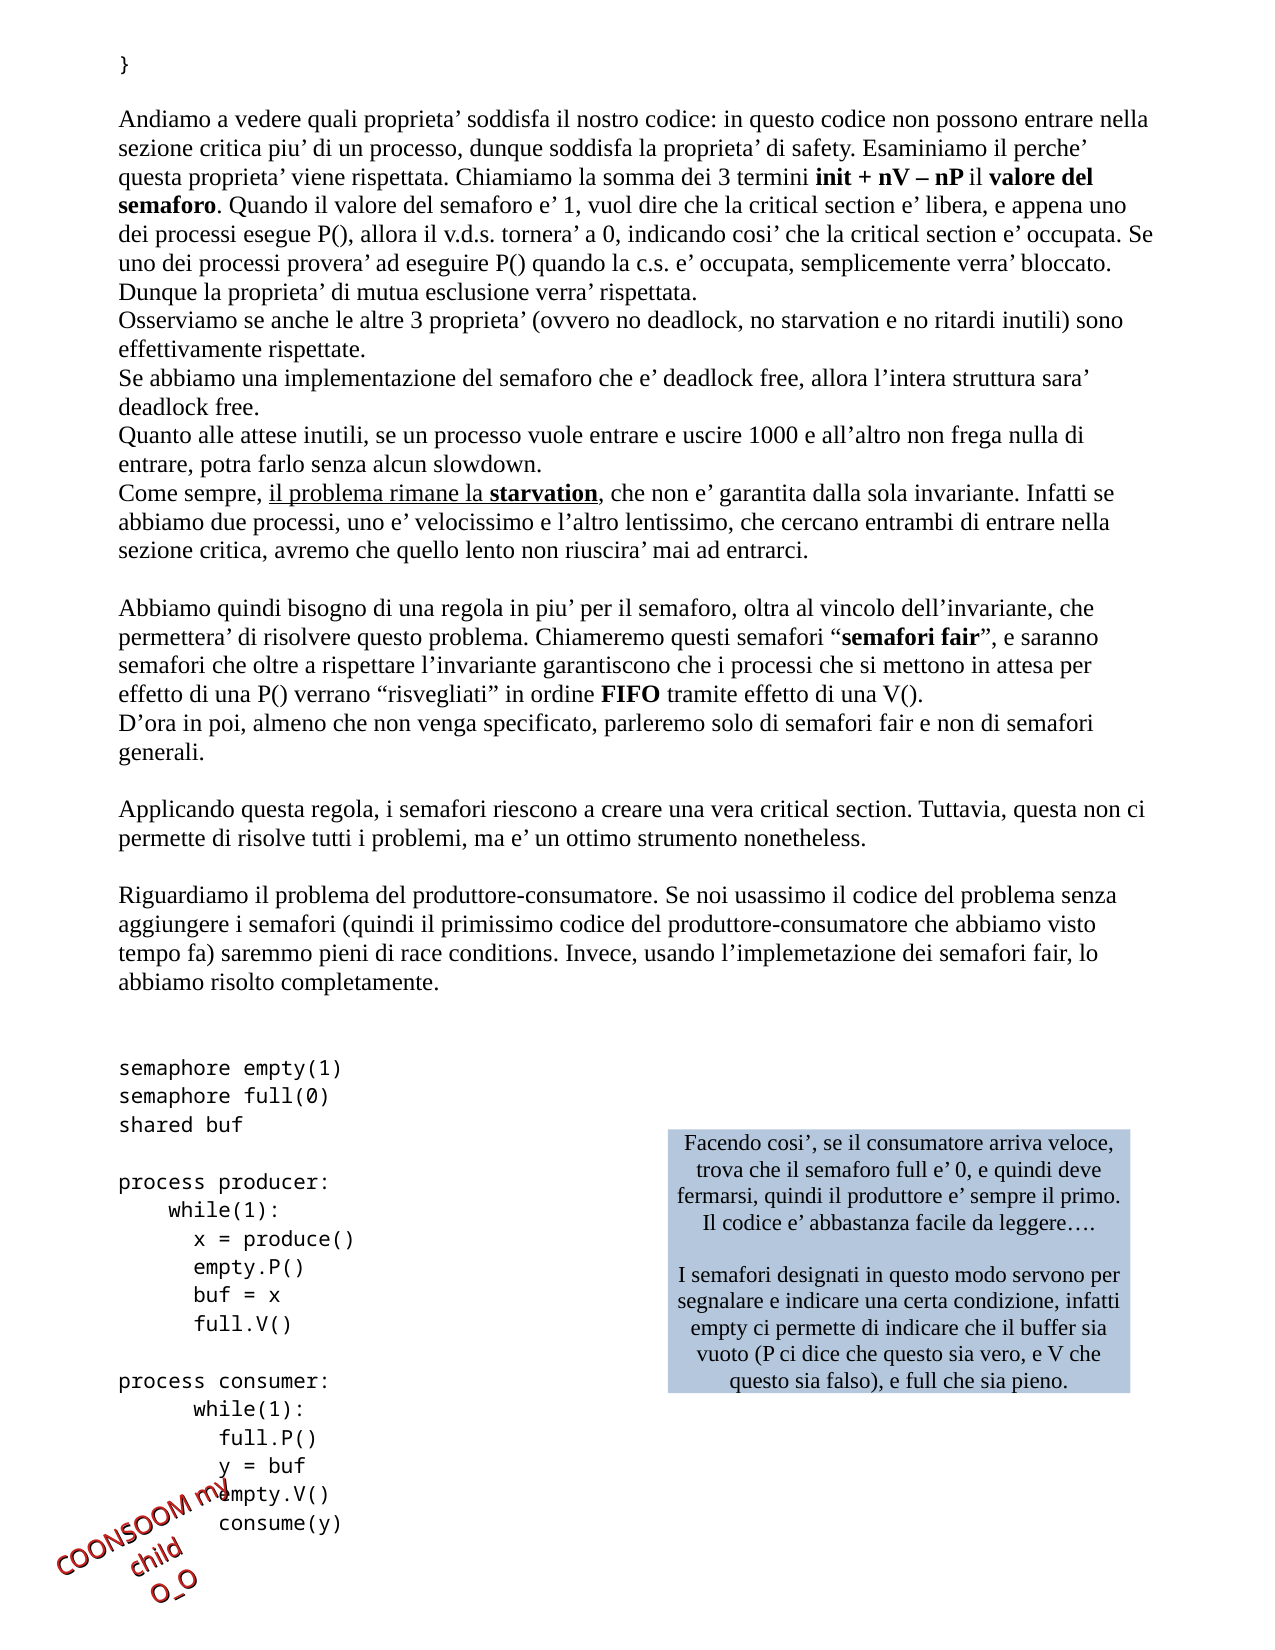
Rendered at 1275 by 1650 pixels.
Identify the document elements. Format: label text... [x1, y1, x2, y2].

text while(1): [118, 1195, 667, 1224]
text buf = x [118, 1281, 667, 1309]
text x = produce() [118, 1224, 667, 1252]
text empty.P() [118, 1252, 667, 1281]
text empty.V() [118, 1479, 1157, 1508]
text Abbiamo quindi bisogno di una regola in piu’ per il semaforo, oltra al vincolo dell’invariante, che permettera’ di risolvere questo problema. Chiameremo questi semafori “semafori fair”, e saranno semafori che oltre a rispettare l’invariante garantiscono che i processi che si mettono in attesa per effetto di una P() verrano “risvegliati” in ordine FIFO tramite effetto di una V(). [118, 593, 1157, 708]
text Osserviamo se anche le altre 3 proprieta’ (ovvero no deadlock, no starvation e no ritardi inutili) sono effettivamente rispettate. [118, 306, 1157, 363]
text [1131, 1281, 1157, 1309]
text y = buf [118, 1451, 1157, 1479]
text [1131, 1252, 1157, 1281]
text } [118, 49, 1157, 78]
text [1131, 1309, 1157, 1337]
text Quanto alle attese inutili, se un processo vuole entrare e uscire 1000 e all’altro non frega nulla di entrare, potra farlo senza alcun slowdown. [118, 421, 1157, 478]
text full.V() [118, 1309, 667, 1337]
text semaphore full(0) [118, 1081, 1157, 1110]
text [1131, 1224, 1157, 1252]
text Riguardiamo il problema del produttore-consumatore. Se noi usassimo il codice del problema senza aggiungere i semafori (quindi il primissimo codice del produttore-consumatore che abbiamo visto tempo fa) saremmo pieni di race conditions. Invece, usando l’implemetazione dei semafori fair, lo abbiamo risolto completamente. [118, 881, 1157, 996]
text while(1): [118, 1394, 1157, 1423]
text process consumer: [118, 1366, 667, 1394]
text Andiamo a vedere quali proprieta’ soddisfa il nostro codice: in questo codice non possono entrare nella sezione critica piu’ di un processo, dunque soddisfa la proprieta’ di safety. Esaminiamo il perche’ questa proprieta’ viene rispettata. Chiamiamo la somma dei 3 termini init + nV – nP il valore del semaforo. Quando il valore del semaforo e’ 1, vuol dire che la critical section e’ libera, e appena uno dei processi esegue P(), allora il v.d.s. tornera’ a 0, indicando cosi’ che la critical section e’ occupata. Se uno dei processi provera’ ad eseguire P() quando la c.s. e’ occupata, semplicemente verra’ bloccato. Dunque la proprieta’ di mutua esclusione verra’ rispettata. [118, 104, 1157, 306]
text shared buf [118, 1110, 1157, 1138]
text [1131, 1366, 1157, 1394]
text Come sempre, il problema rimane la starvation, che non e’ garantita dalla sola invariante. Infatti se abbiamo due processi, uno e’ velocissimo e l’altro lentissimo, che cercano entrambi di entrare nella sezione critica, avremo che quello lento non riuscira’ mai ad entrarci. [118, 478, 1157, 564]
text [1131, 1195, 1157, 1224]
text semaphore empty(1) [118, 1053, 1157, 1081]
text Se abbiamo una implementazione del semaforo che e’ deadlock free, allora l’intera struttura sara’ deadlock free. [118, 363, 1157, 421]
text process producer: [118, 1167, 667, 1195]
text Applicando questa regola, i semafori riescono a creare una vera critical section. Tuttavia, questa non ci permette di risolve tutti i problemi, ma e’ un ottimo strumento nonetheless. [118, 794, 1157, 852]
text [1131, 1167, 1157, 1195]
text consume(y) [118, 1508, 1157, 1536]
text full.P() [118, 1423, 1157, 1451]
text D’ora in poi, almeno che non venga specificato, parleremo solo di semafori fair e non di semafori generali. [118, 708, 1157, 766]
